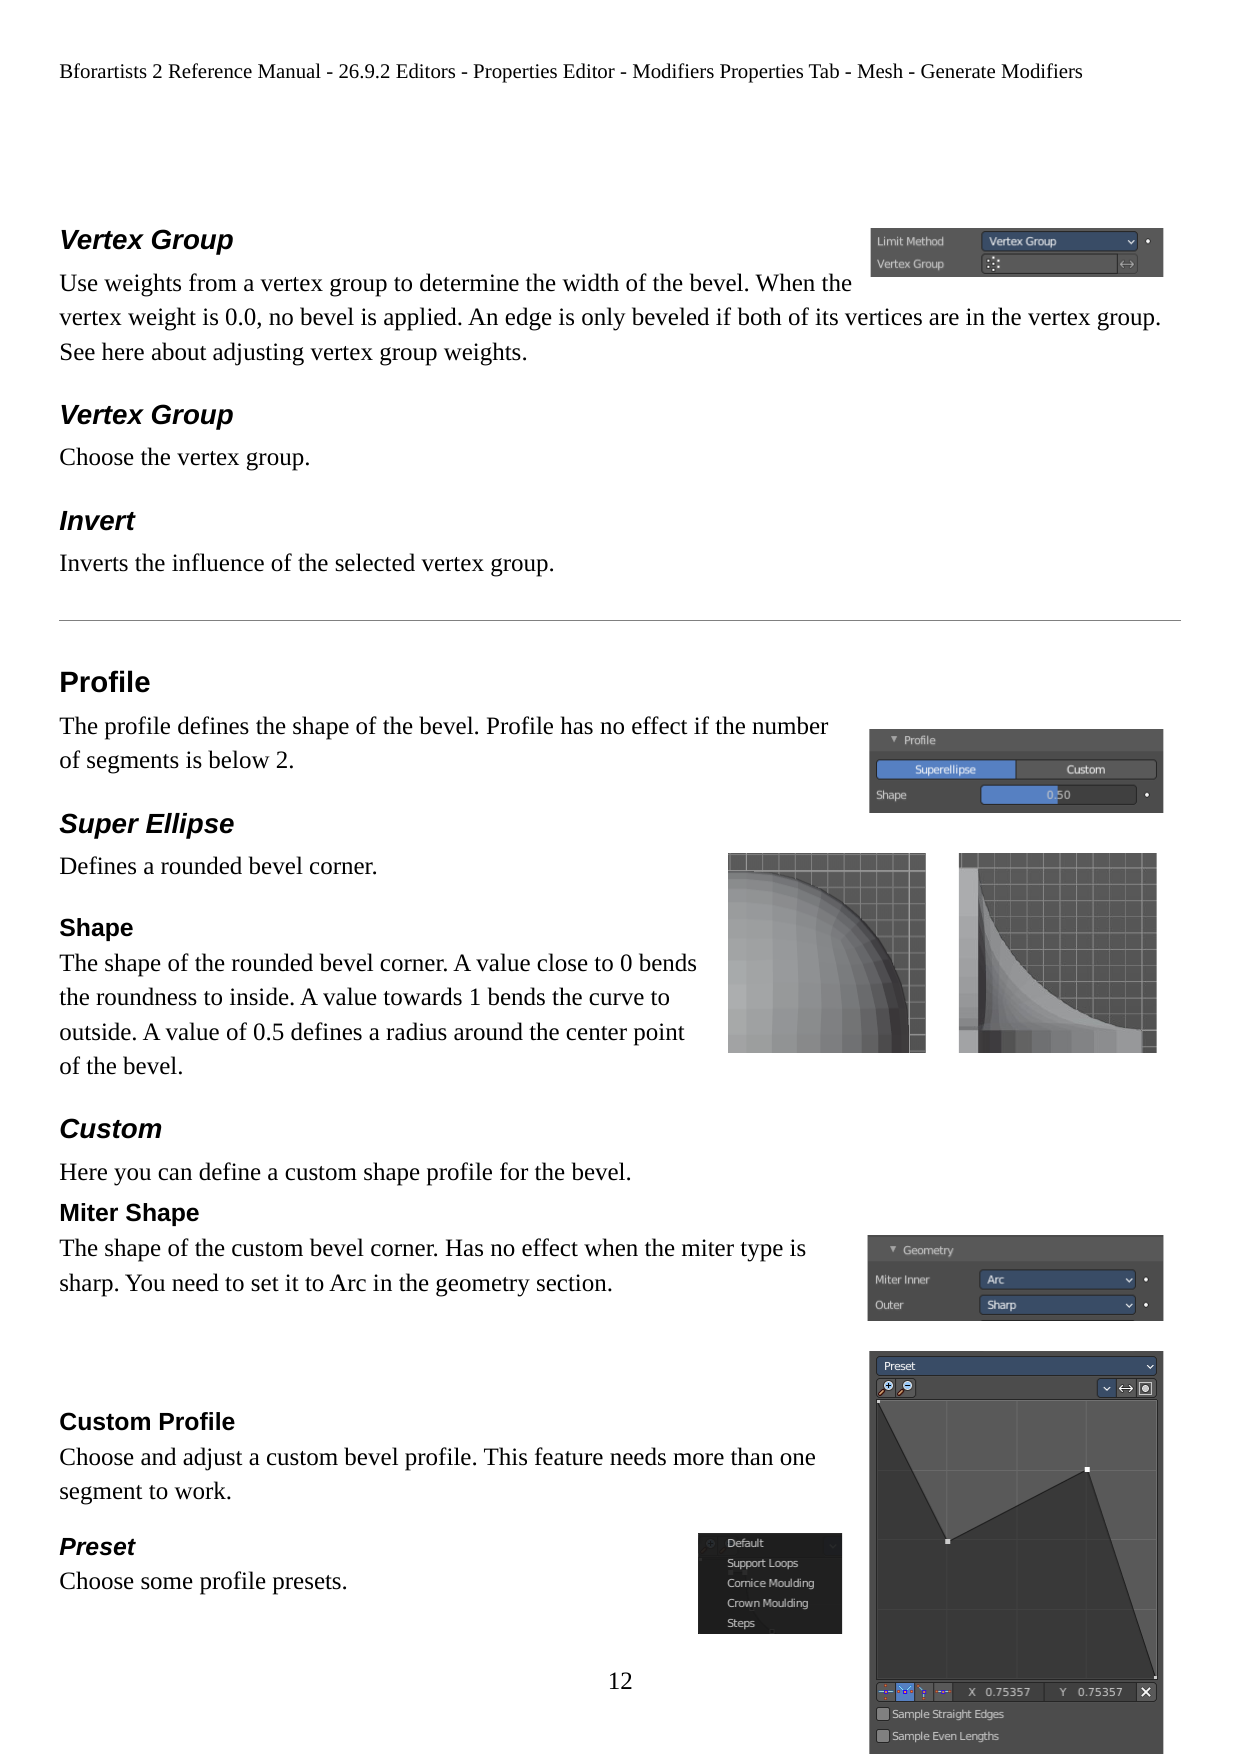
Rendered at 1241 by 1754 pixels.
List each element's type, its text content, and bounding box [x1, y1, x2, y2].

text Choose some profile presets. [59, 1566, 698, 1595]
picture [870, 228, 1164, 277]
subtitle Preset [59, 1532, 869, 1560]
subtitle Custom [59, 1113, 1181, 1144]
picture [728, 853, 926, 1053]
text The shape of the rounded bevel corner. A value close to 0 bends the roundness to inside. A value towards 1 bends the curve to outside. A value of 0.5 defines a radius around the center point of the bevel. [59, 948, 1181, 1080]
subtitle Vertex Group [59, 223, 1181, 255]
subtitle Profile [59, 665, 1181, 698]
subtitle [1164, 1407, 1181, 1436]
picture [698, 1533, 843, 1634]
subtitle [1157, 913, 1181, 941]
text [843, 1566, 869, 1595]
text Defines a rounded bevel corner. [59, 851, 1181, 880]
subtitle Super Ellipse [59, 807, 1181, 839]
text Use weights from a vertex group to determine the width of the bevel. When the vertex weight is 0.0, no bevel is applied. An edge is only beveled if both of its vertices are in the vertex group. See here about adjusting vertex group weights. [59, 268, 1181, 365]
subtitle Invert [59, 504, 1181, 536]
subtitle Vertex Group [59, 398, 1181, 430]
text The profile defines the shape of the bevel. Profile has no effect if the number of segments is below 2. [59, 711, 1181, 774]
subtitle Custom Profile [59, 1407, 869, 1436]
picture [867, 1235, 1164, 1321]
text Choose the vertex group. [59, 442, 1181, 471]
text The shape of the custom bevel corner. Has no effect when the miter type is sharp. You need to set it to Arc in the geometry section. [59, 1233, 1181, 1296]
text Here you can define a custom shape profile for the bevel. [59, 1157, 1181, 1186]
subtitle Miter Shape [59, 1198, 1181, 1227]
picture [869, 729, 1164, 813]
subtitle [1164, 1532, 1181, 1560]
text Choose and adjust a custom bevel profile. This feature needs more than one segment to work. [59, 1442, 869, 1505]
picture [869, 1351, 1164, 1754]
text Inverts the influence of the selected vertex group. [59, 548, 1181, 577]
picture [958, 853, 1157, 1053]
subtitle [926, 913, 958, 941]
subtitle Shape [59, 913, 728, 941]
